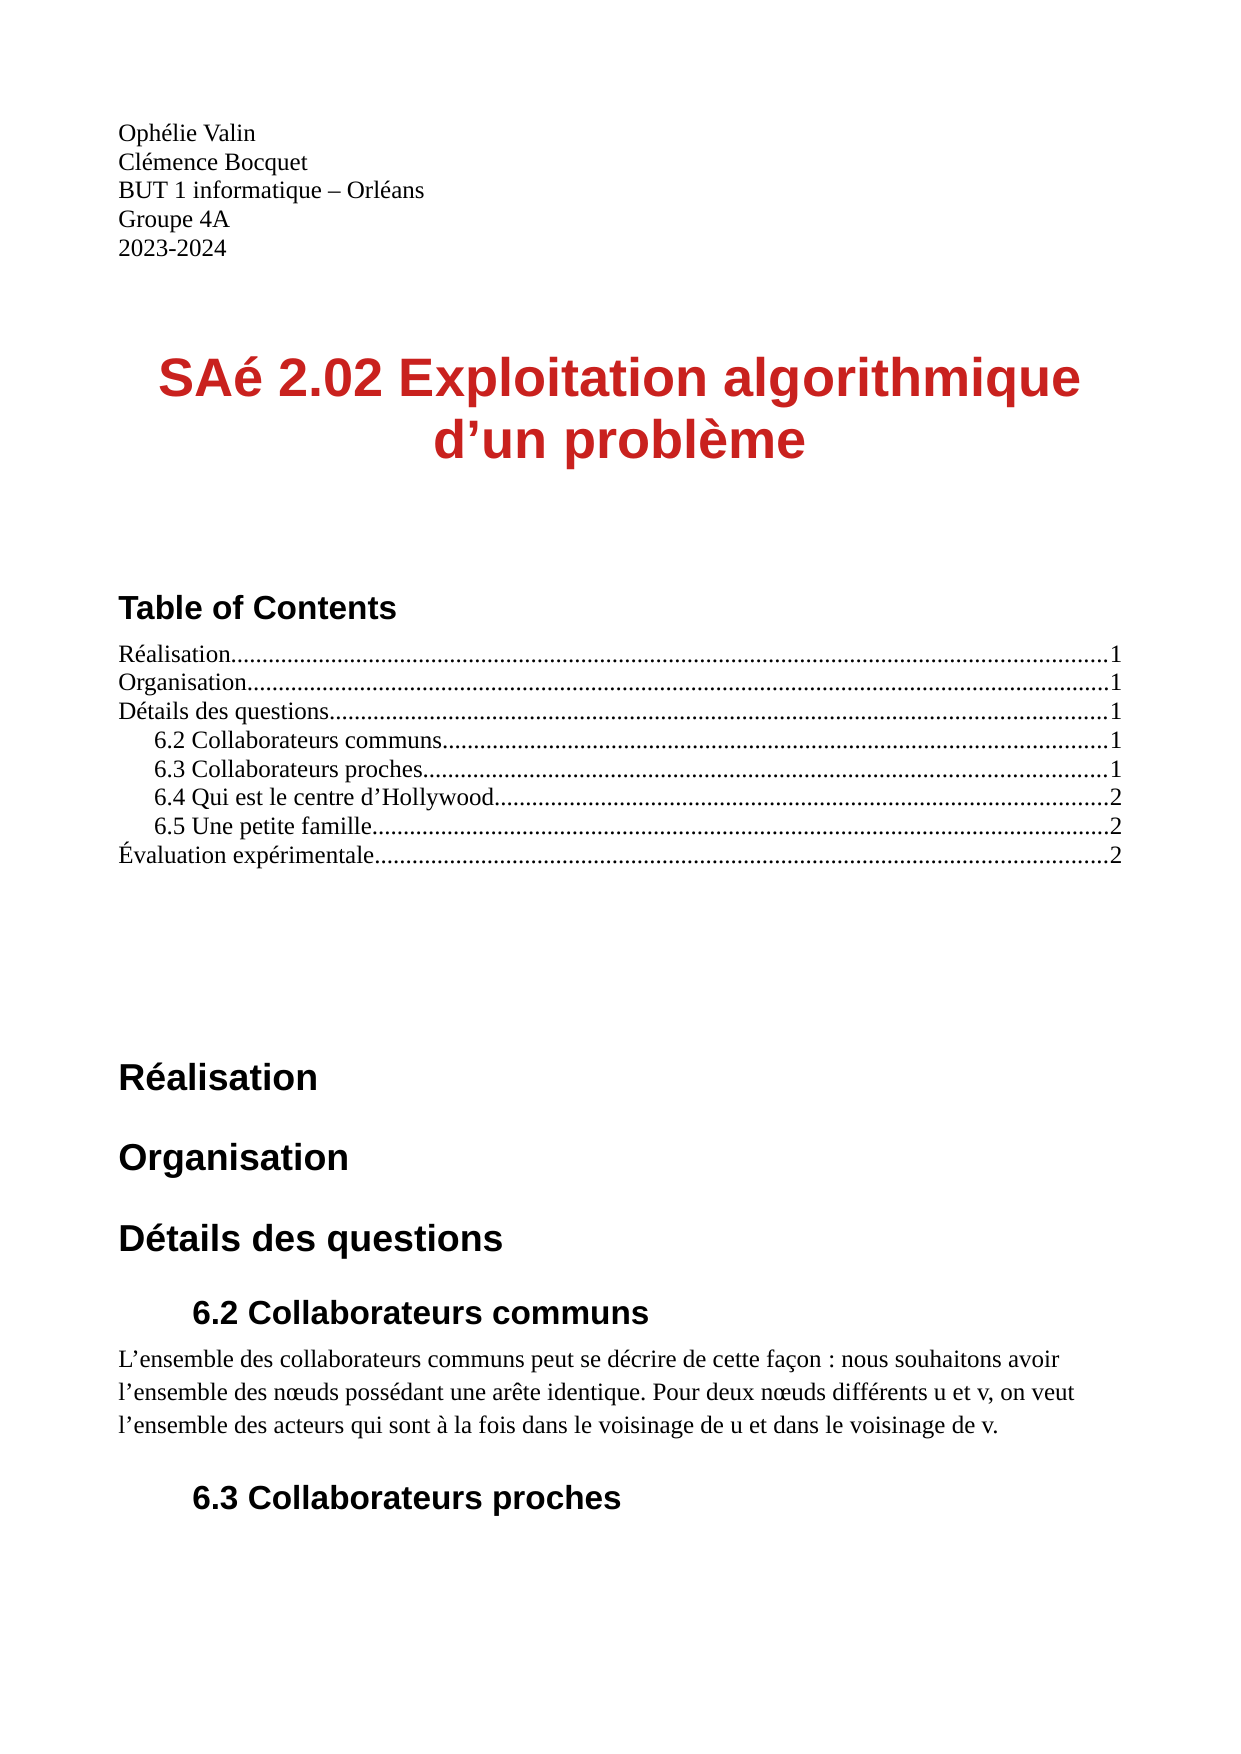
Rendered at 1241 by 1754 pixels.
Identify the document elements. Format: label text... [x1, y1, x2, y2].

text 6.2 Collaborateurs communs 1 [148, 725, 1122, 754]
text Détails des questions 1 [118, 696, 1122, 725]
subtitle Table of Contents [118, 588, 1122, 626]
text Organisation 1 [118, 667, 1122, 696]
subtitle 6.3 Collaborateurs proches [118, 1478, 1122, 1517]
subtitle Détails des questions [118, 1216, 1122, 1259]
subtitle Organisation [118, 1136, 1122, 1179]
text Réalisation 1 [118, 639, 1122, 667]
text 6.4 Qui est le centre d’Hollywood 2 [148, 782, 1122, 811]
text Évaluation expérimentale 2 [118, 840, 1122, 869]
text L’ensemble des collaborateurs communs peut se décrire de cette façon : nous souhaitons avoir l’ensemble des nœuds possédant une arête identique. Pour deux nœuds différents u et v, on veut l’ensemble des acteurs qui sont à la fois dans le voisinage de u et dans le voisinage de v. [118, 1344, 1122, 1438]
text 6.5 Une petite famille 2 [148, 811, 1122, 840]
text 6.3 Collaborateurs proches 1 [148, 754, 1122, 782]
title SAé 2.02 Exploitation algorithmique d’un problème [118, 345, 1122, 470]
subtitle Réalisation [118, 1055, 1122, 1098]
subtitle 6.2 Collaborateurs communs [118, 1293, 1122, 1331]
